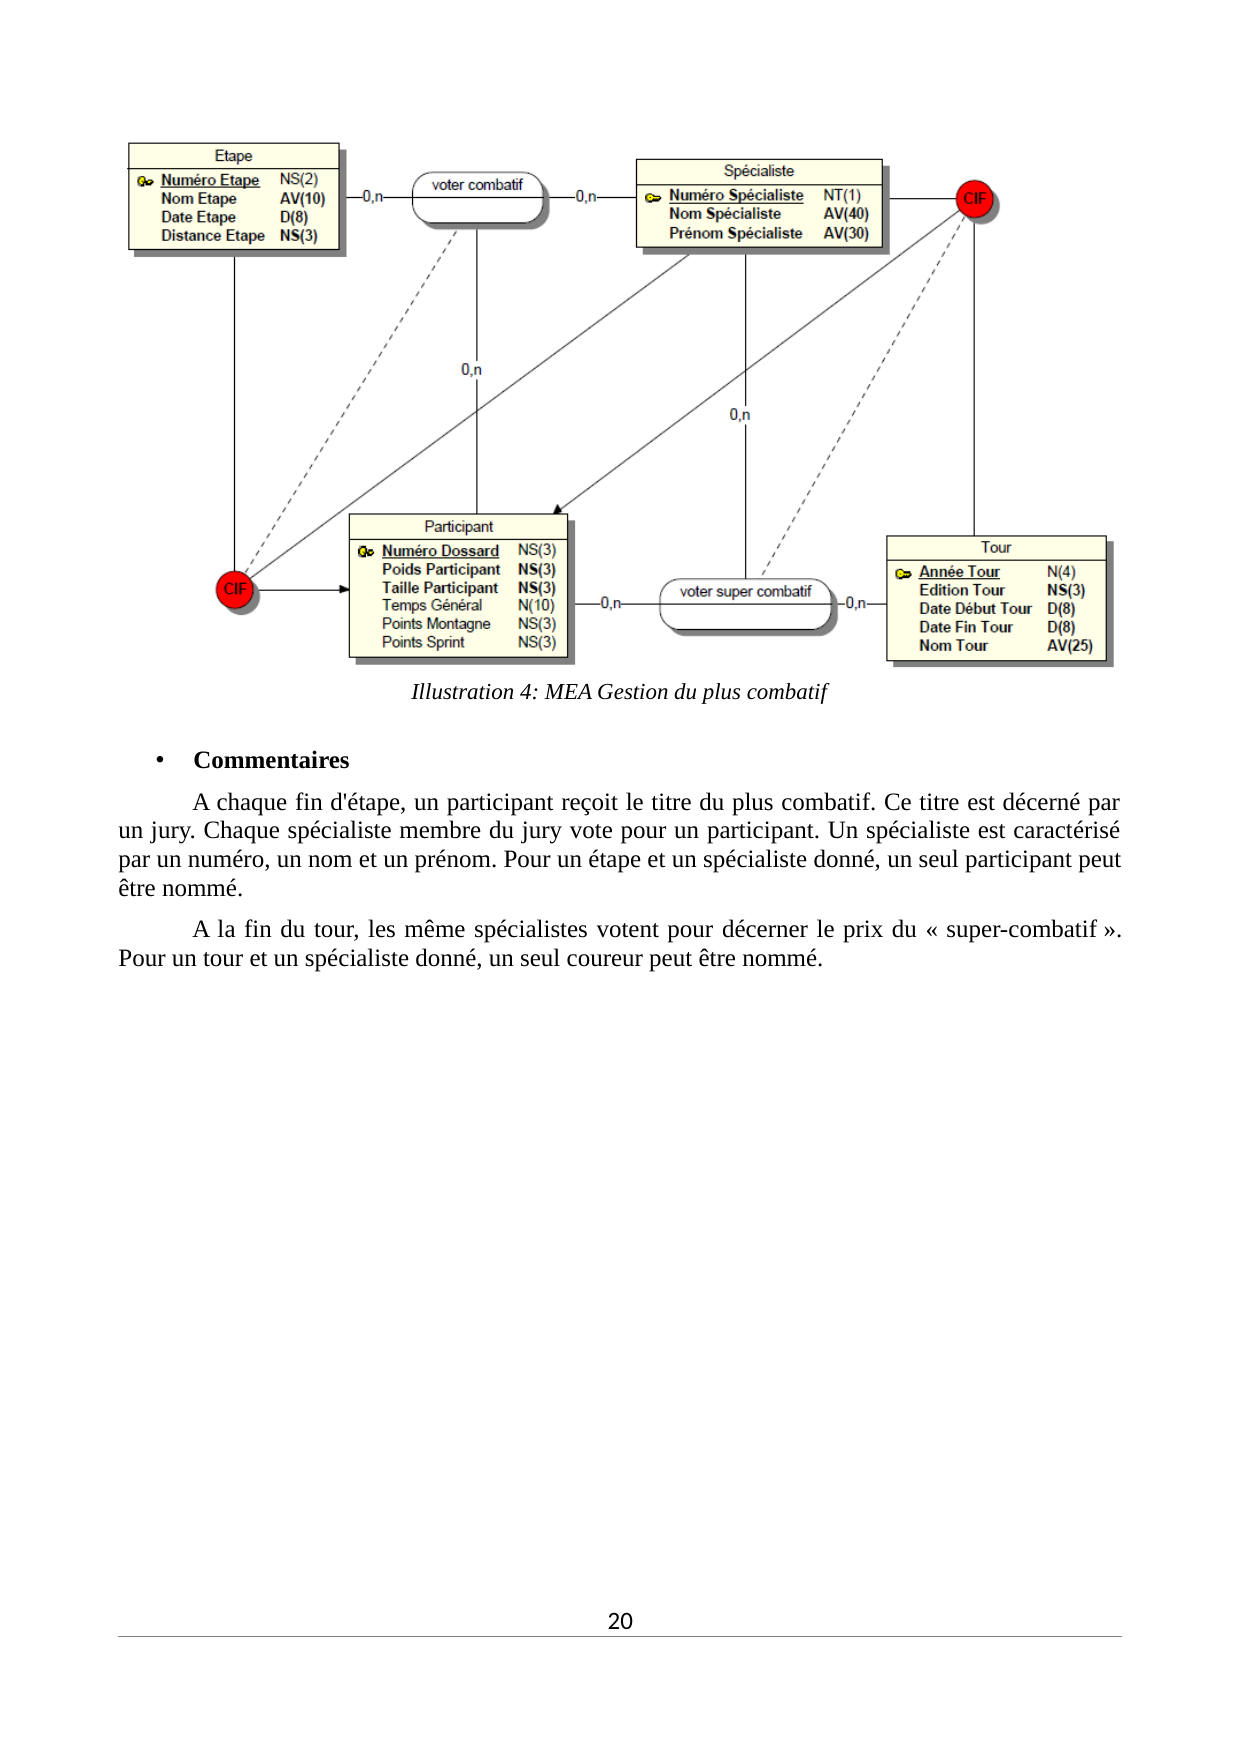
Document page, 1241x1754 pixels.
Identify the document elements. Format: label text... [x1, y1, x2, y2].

text Illustration 4: MEA Gestion du plus combatif [118, 678, 1122, 704]
list Commentaires [156, 746, 1122, 774]
text A la fin du tour, les même spécialistes votent pour décerner le prix du « super-combatif ». Pour un tour et un spécialiste donné, un seul coureur peut être nommé. [118, 914, 1122, 972]
text A chaque fin d'étape, un participant reçoit le titre du plus combatif. Ce titre est décerné par un jury. Chaque spécialiste membre du jury vote pour un participant. Un spécialiste est caractérisé par un numéro, un nom et un prénom. Pour un étape et un spécialiste donné, un seul participant peut être nommé. [118, 787, 1122, 902]
